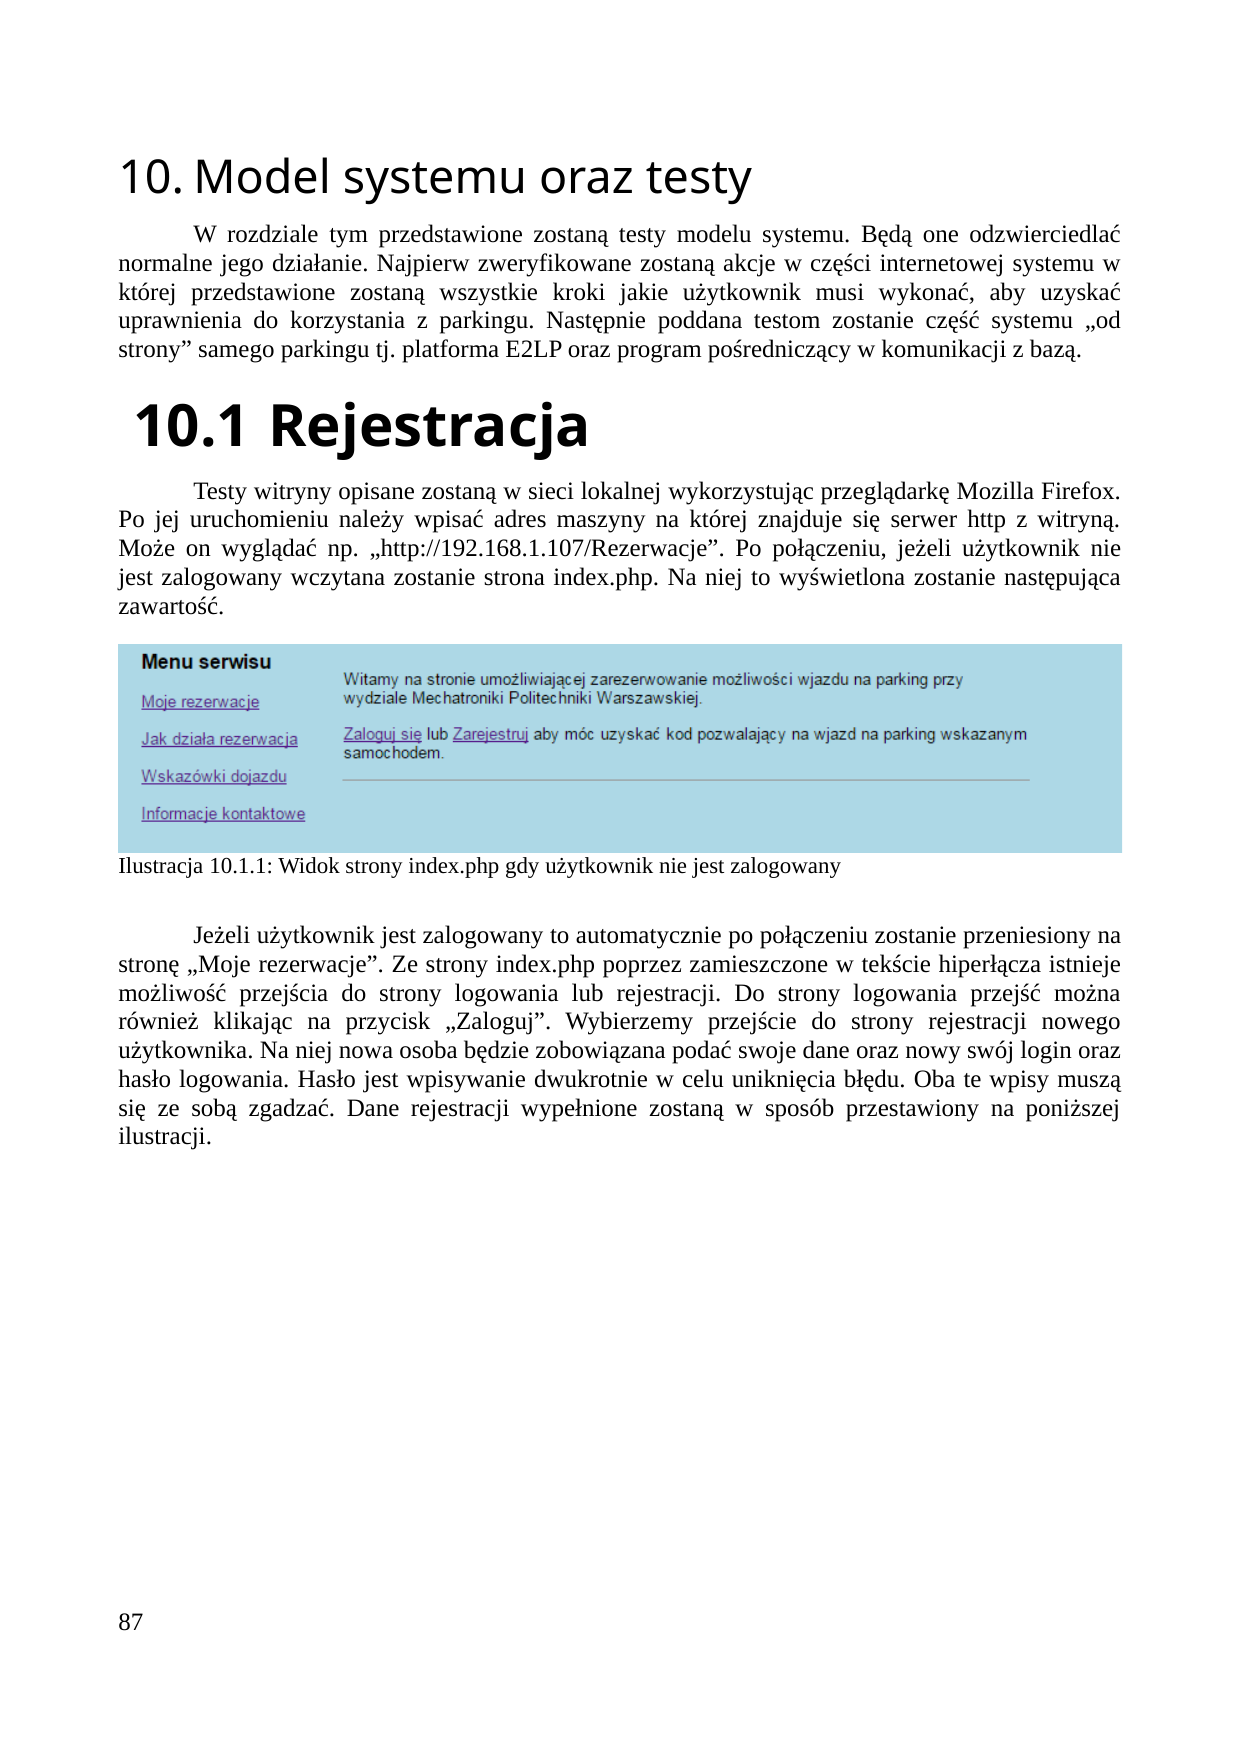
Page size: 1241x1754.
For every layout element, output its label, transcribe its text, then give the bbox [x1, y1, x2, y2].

text Testy witryny opisane zostaną w sieci lokalnej wykorzystując przeglądarkę Mozilla Firefox. Po jej uruchomieniu należy wpisać adres maszyny na której znajduje się serwer http z witryną. Może on wyglądać np. „http://192.168.1.107/Rezerwacje”. Po połączeniu, jeżeli użytkownik nie jest zalogowany wczytana zostanie strona index.php. Na niej to wyświetlona zostanie następująca zawartość. [118, 476, 1122, 619]
text W rozdziale tym przedstawione zostaną testy modelu systemu. Będą one odzwierciedlać normalne jego działanie. Najpierw zweryfikowane zostaną akcje w części internetowej systemu w której przedstawione zostaną wszystkie kroki jakie użytkownik musi wykonać, aby uzyskać uprawnienia do korzystania z parkingu. Następnie poddana testom zostanie część systemu „od strony” samego parkingu tj. platforma E2LP oraz program pośredniczący w komunikacji z bazą. [118, 219, 1122, 363]
subtitle Rejestracja [118, 384, 1122, 463]
text Jeżeli użytkownik jest zalogowany to automatycznie po połączeniu zostanie przeniesiony na stronę „Moje rezerwacje”. Ze strony index.php poprzez zamieszczone w tekście hiperłącza istnieje możliwość przejścia do strony logowania lub rejestracji. Do strony logowania przejść można również klikając na przycisk „Zaloguj”. Wybierzemy przejście do strony rejestracji nowego użytkownika. Na niej nowa osoba będzie zobowiązana podać swoje dane oraz nowy swój login oraz hasło logowania. Hasło jest wpisywanie dwukrotnie w celu uniknięcia błędu. Oba te wpisy muszą się ze sobą zgadzać. Dane rejestracji wypełnione zostaną w sposób przestawiony na poniższej ilustracji. [118, 920, 1122, 1150]
subtitle Model systemu oraz testy [118, 143, 1122, 207]
picture [118, 644, 1123, 853]
text Ilustracja 10.1.1: Widok strony index.php gdy użytkownik nie jest zalogowany [118, 853, 1122, 879]
